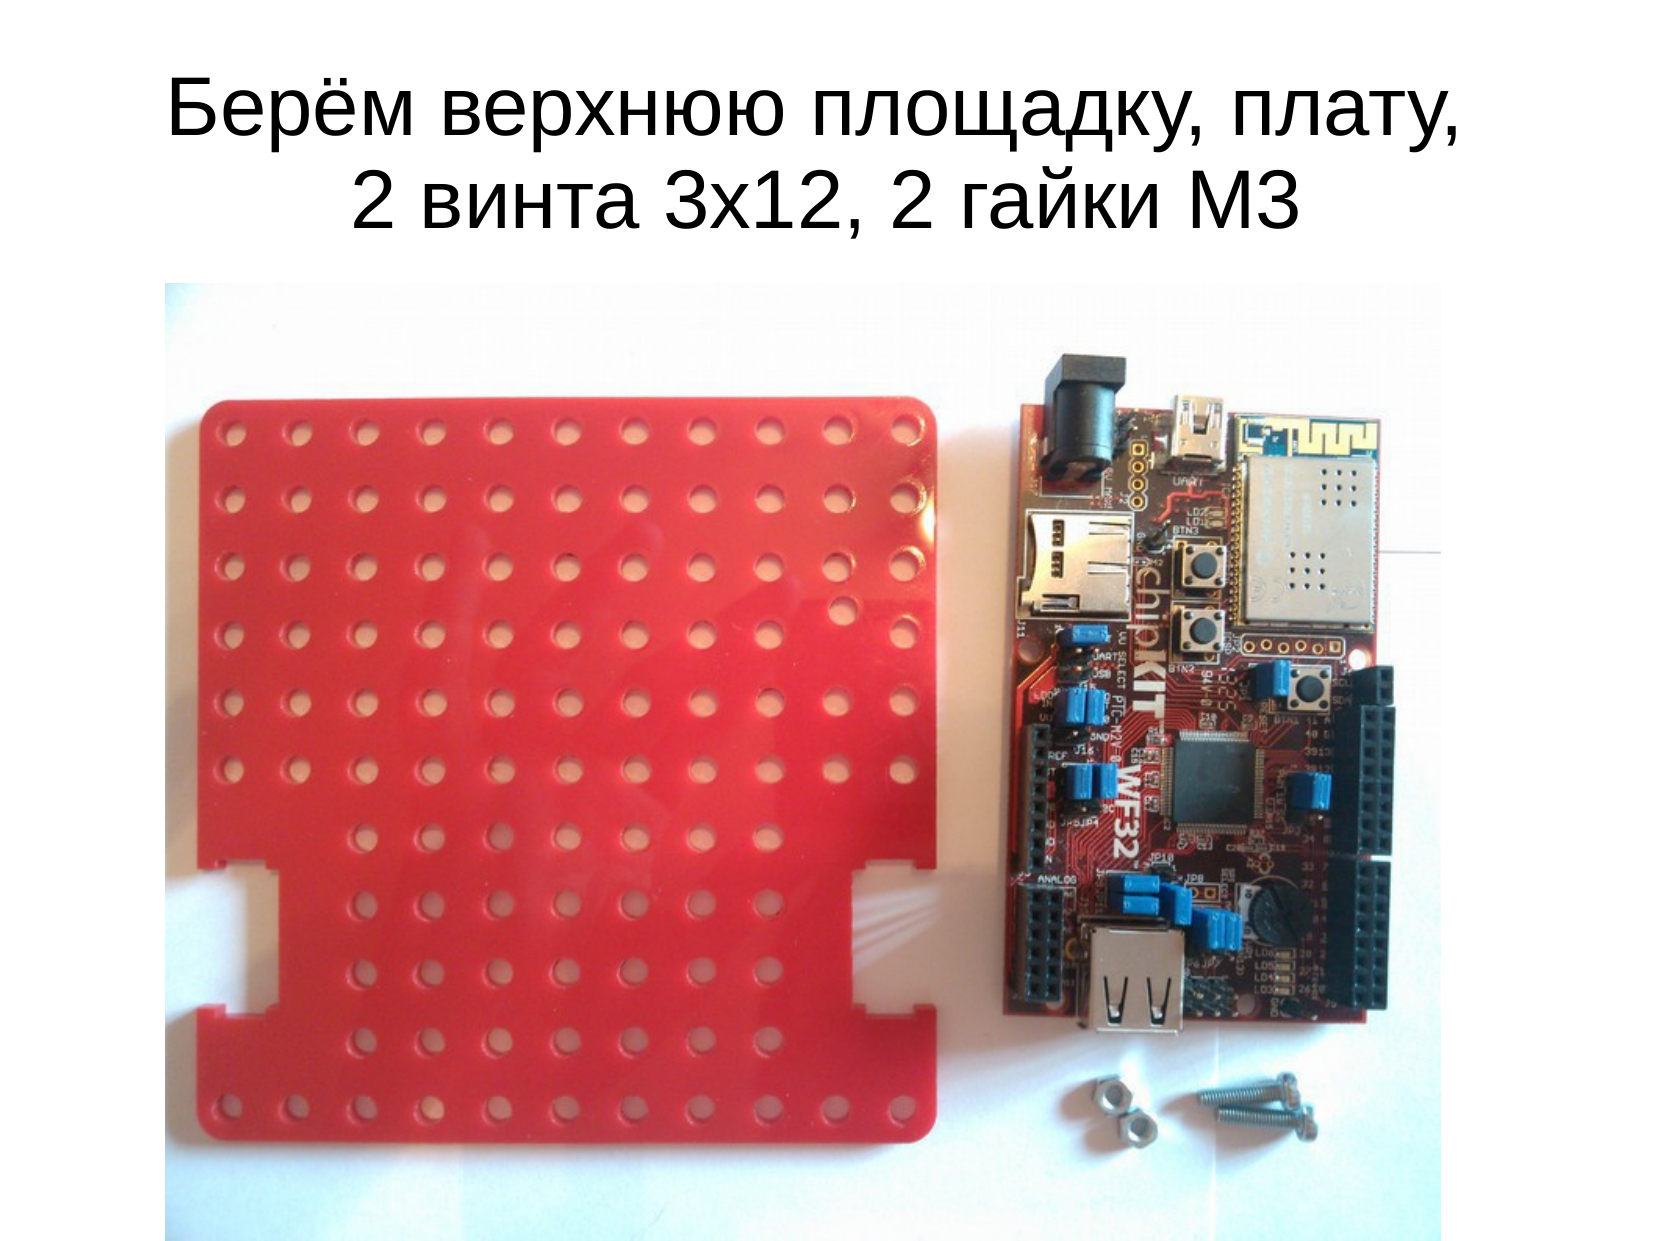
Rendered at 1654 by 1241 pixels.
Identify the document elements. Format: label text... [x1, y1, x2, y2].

title Берём верхнюю площадку, плату, 2 винта 3x12, 2 гайки M3 [82, 49, 1571, 257]
picture [165, 283, 1441, 1241]
